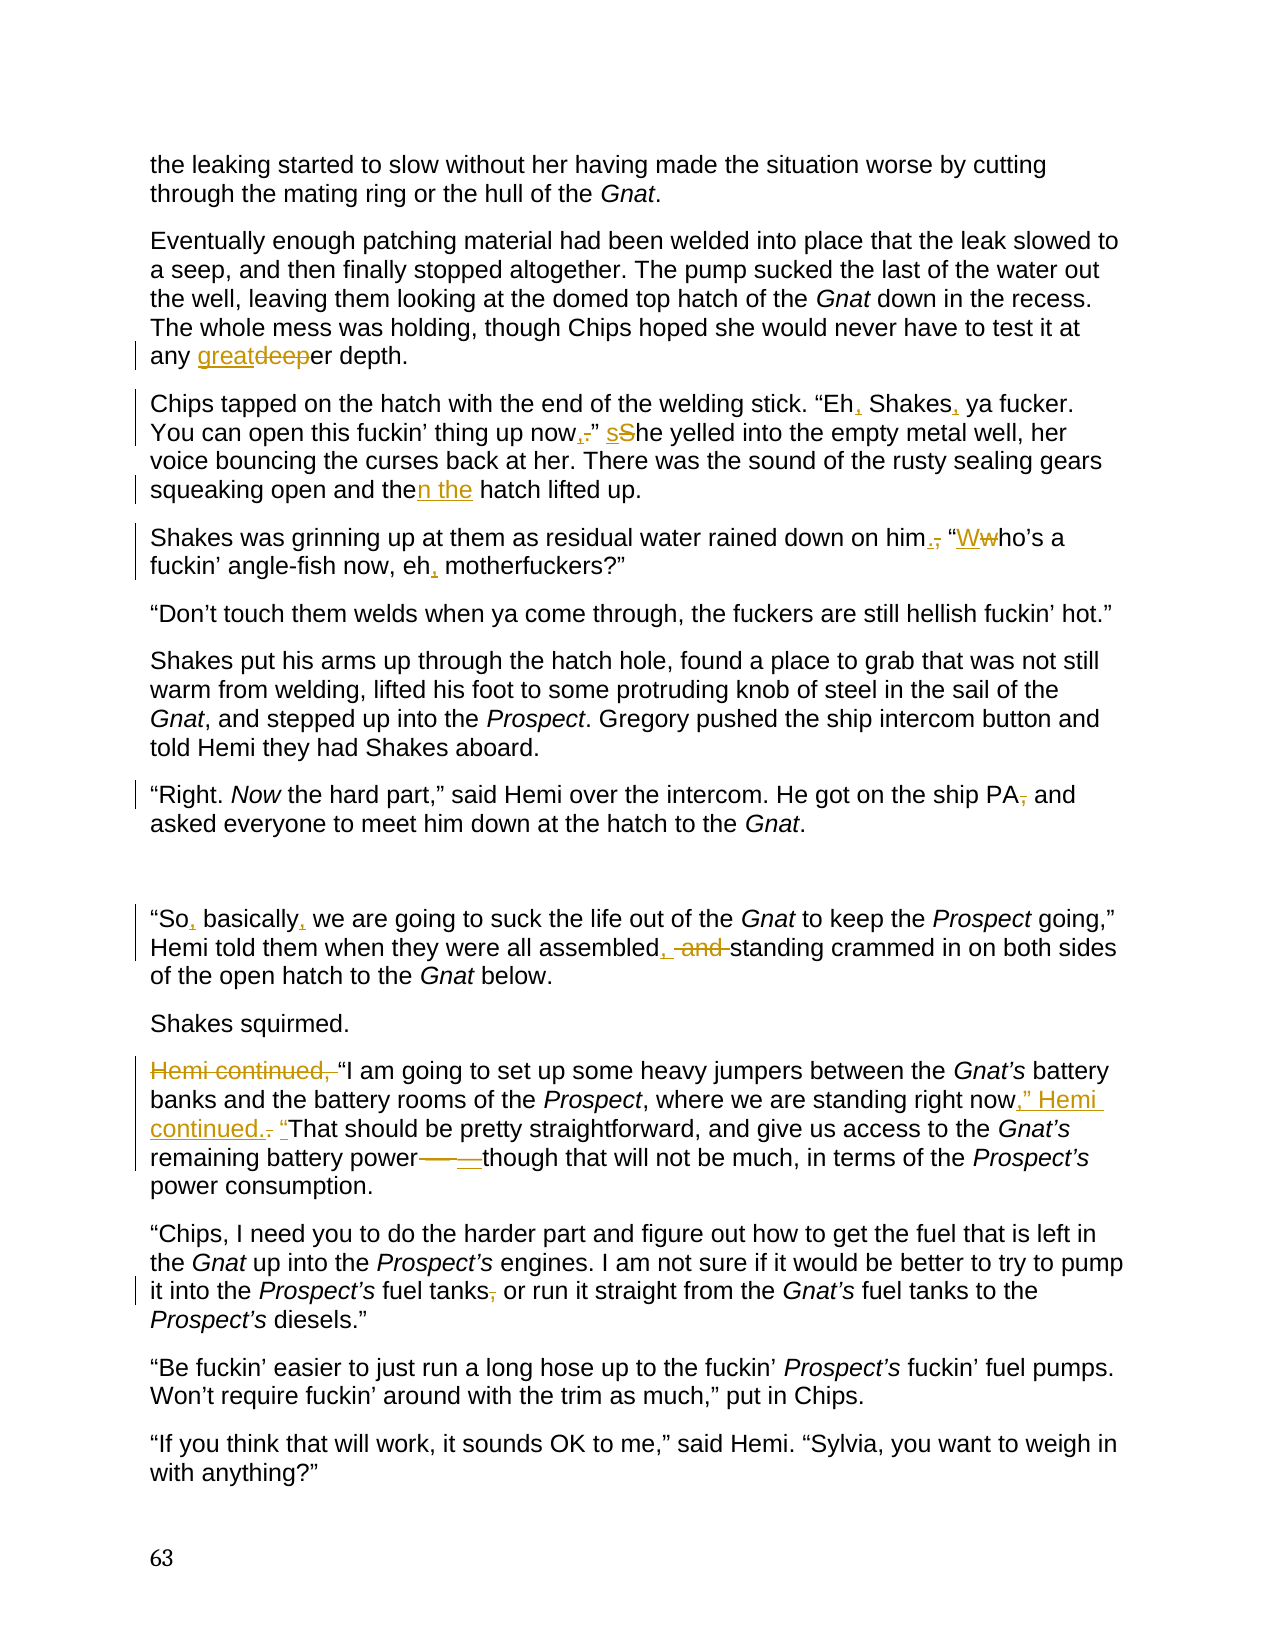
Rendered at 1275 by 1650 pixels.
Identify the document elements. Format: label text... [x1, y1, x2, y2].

text “So, basically, we are going to suck the life out of the Gnat to keep the Prospect going,” Hemi told them when they were all assembled, standing crammed in on both sides of the open hatch to the Gnat below. [150, 904, 1125, 990]
text “I am going to set up some heavy jumpers between the Gnat’s battery banks and the battery rooms of the Prospect, where we are standing right now,” Hemi continued. “That should be pretty straightforward, and give us access to the Gnat’s remaining battery power—though that will not be much, in terms of the Prospect’s power consumption. [150, 1056, 1125, 1200]
text “Don’t touch them welds when ya come through, the fuckers are still hellish fuckin’ hot.” [150, 599, 1125, 627]
text Shakes was grinning up at them as residual water rained down on him. “Who’s a fuckin’ angle-fish now, eh, motherfuckers?” [150, 522, 1125, 580]
text Eventually enough patching material had been welded into place that the leak slowed to a seep, and then finally stopped altogether. The pump sucked the last of the water out the well, leaving them looking at the domed top hatch of the Gnat down in the recess. The whole mess was holding, though Chips hoped she would never have to test it at any greater depth. [150, 226, 1125, 370]
text “Chips, I need you to do the harder part and figure out how to get the fuel that is left in the Gnat up into the Prospect’s engines. I am not sure if it would be better to try to pump it into the Prospect’s fuel tanks or run it straight from the Gnat’s fuel tanks to the Prospect’s diesels.” [150, 1219, 1125, 1334]
text Shakes squirmed. [150, 1009, 1125, 1037]
text “If you think that will work, it sounds OK to me,” said Hemi. “Sylvia, you want to weigh in with anything?” [150, 1429, 1125, 1486]
text Chips tapped on the hatch with the end of the welding stick. “Eh, Shakes, ya fucker. You can open this fuckin’ thing up now,” she yelled into the empty metal well, her voice bouncing the curses back at her. There was the sound of the rusty sealing gears squeaking open and then the hatch lifted up. [150, 389, 1125, 504]
text “Be fuckin’ easier to just run a long hose up to the fuckin’ Prospect’s fuckin’ fuel pumps. Won’t require fuckin’ around with the trim as much,” put in Chips. [150, 1352, 1125, 1410]
text the leaking started to slow without her having made the situation worse by cutting through the mating ring or the hull of the Gnat. [150, 150, 1125, 207]
text “Right. Now the hard part,” said Hemi over the intercom. He got on the ship PA and asked everyone to meet him down at the hatch to the Gnat. [150, 780, 1125, 837]
text Shakes put his arms up through the hatch hole, found a place to grab that was not still warm from welding, lifted his foot to some protruding knob of steel in the sail of the Gnat, and stepped up into the Prospect. Gregory pushed the ship intercom button and told Hemi they had Shakes aboard. [150, 646, 1125, 761]
